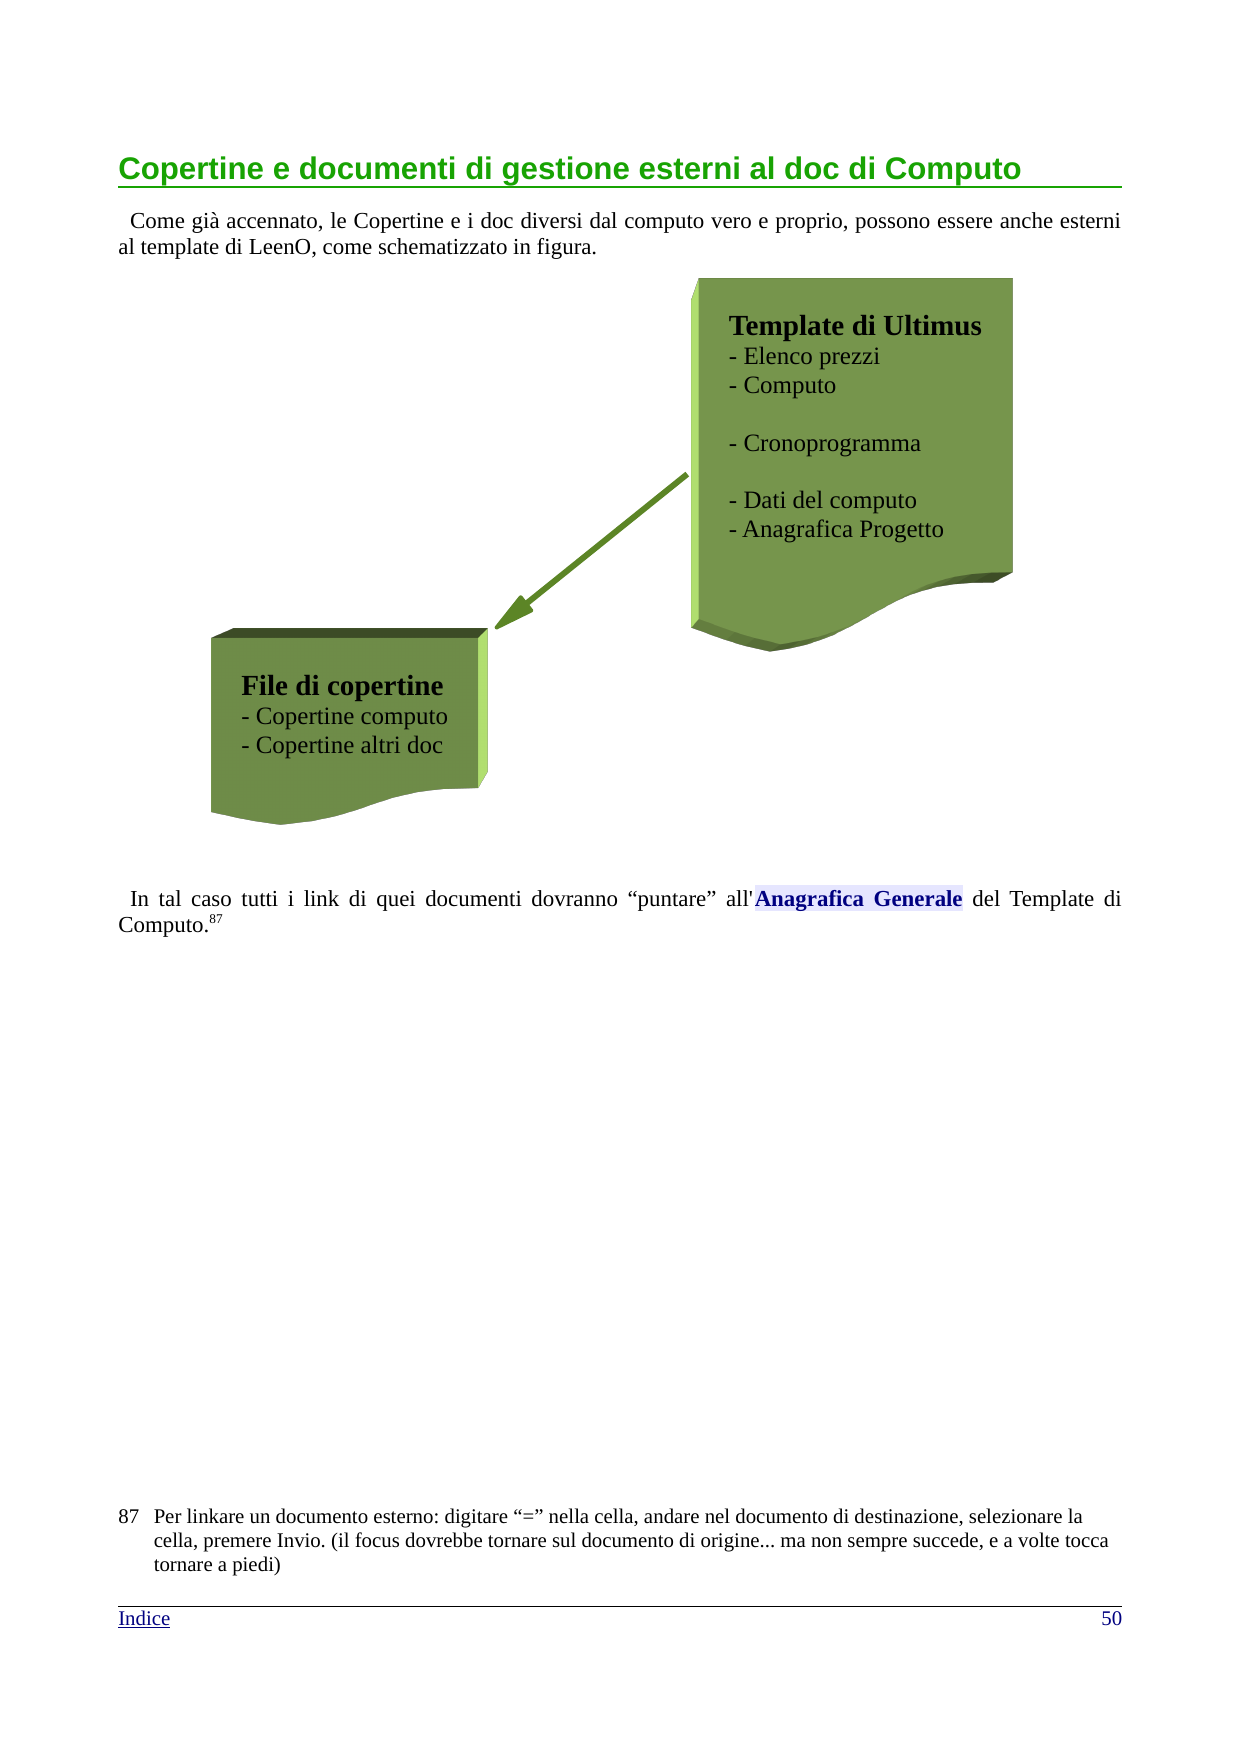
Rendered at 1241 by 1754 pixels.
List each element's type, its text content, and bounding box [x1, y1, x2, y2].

subtitle Copertine e documenti di gestione esterni al doc di Computo [118, 150, 1122, 186]
text In tal caso tutti i link di quei documenti dovranno “puntare” all'Anagrafica Generale del Template di Computo. [118, 885, 1122, 937]
text Per linkare un documento esterno: digitare “=” nella cella, andare nel documento di destinazione, selezionare la cella, premere Invio. (il focus dovrebbe tornare sul documento di origine... ma non sempre succede, e a volte tocca tornare a piedi) [118, 1504, 1122, 1576]
text Come già accennato, le Copertine e i doc diversi dal computo vero e proprio, possono essere anche esterni al template di LeenO, come schematizzato in figura. [118, 207, 1122, 259]
table_header [118, 263, 1122, 855]
